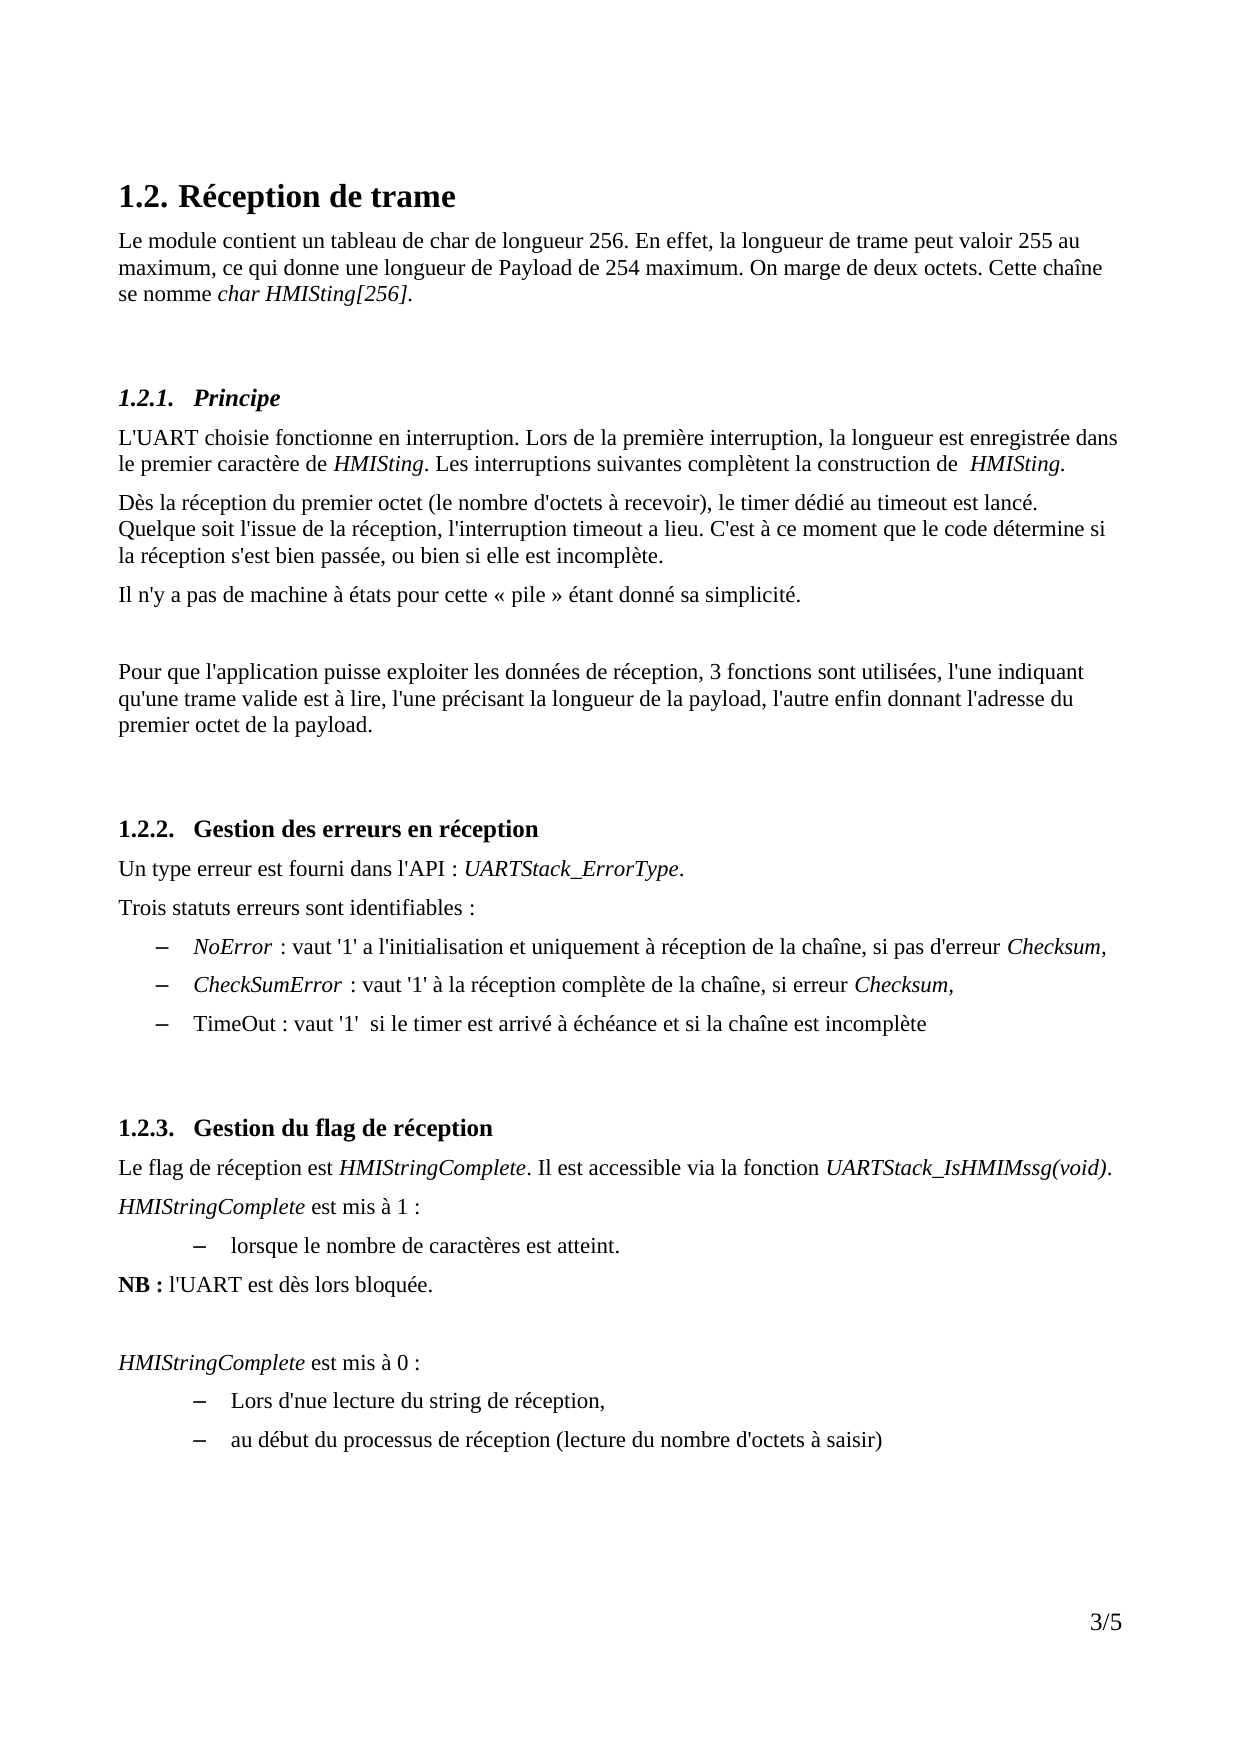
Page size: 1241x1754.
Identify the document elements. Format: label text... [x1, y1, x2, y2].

subtitle Gestion du flag de réception [118, 1113, 1122, 1142]
list CheckSumError : vaut '1' à la réception complète de la chaîne, si erreur Checksum, [156, 972, 1122, 998]
text HMIStringComplete est mis à 0 : [118, 1349, 1122, 1375]
subtitle Gestion des erreurs en réception [118, 814, 1122, 842]
list lorsque le nombre de caractères est atteint. [193, 1232, 1122, 1258]
text HMIStringComplete est mis à 1 : [118, 1193, 1122, 1219]
subtitle Principe [118, 383, 1122, 411]
subtitle Réception de trame [118, 176, 1122, 215]
text Un type erreur est fourni dans l'API : UARTStack_ErrorType. [118, 855, 1122, 881]
text Dès la réception du premier octet (le nombre d'octets à recevoir), le timer dédié au timeout est lancé. Quelque soit l'issue de la réception, l'interruption timeout a lieu. C'est à ce moment que le code détermine si la réception s'est bien passée, ou bien si elle est incomplète. [118, 489, 1122, 568]
list au début du processus de réception (lecture du nombre d'octets à saisir) [193, 1426, 1122, 1453]
text NB : l'UART est dès lors bloquée. [118, 1271, 1122, 1297]
text Il n'y a pas de machine à états pour cette « pile » étant donné sa simplicité. [118, 581, 1122, 607]
list NoError : vaut '1' a l'initialisation et uniquement à réception de la chaîne, si pas d'erreur Checksum, [156, 933, 1122, 959]
list TimeOut : vaut '1' si le timer est arrivé à échéance et si la chaîne est incomplète [156, 1010, 1122, 1037]
list Lors d'nue lecture du string de réception, [193, 1387, 1122, 1414]
text L'UART choisie fonctionne en interruption. Lors de la première interruption, la longueur est enregistrée dans le premier caractère de HMISting. Les interruptions suivantes complètent la construction de HMISting. [118, 424, 1122, 477]
text Le module contient un tableau de char de longueur 256. En effet, la longueur de trame peut valoir 255 au maximum, ce qui donne une longueur de Payload de 254 maximum. On marge de deux octets. Cette chaîne se nomme char HMISting[256]. [118, 227, 1122, 306]
text Trois statuts erreurs sont identifiables : [118, 894, 1122, 920]
text Le flag de réception est HMIStringComplete. Il est accessible via la fonction UARTStack_IsHMIMssg(void). [118, 1154, 1122, 1181]
text Pour que l'application puisse exploiter les données de réception, 3 fonctions sont utilisées, l'une indiquant qu'une trame valide est à lire, l'une précisant la longueur de la payload, l'autre enfin donnant l'adresse du premier octet de la payload. [118, 658, 1122, 737]
